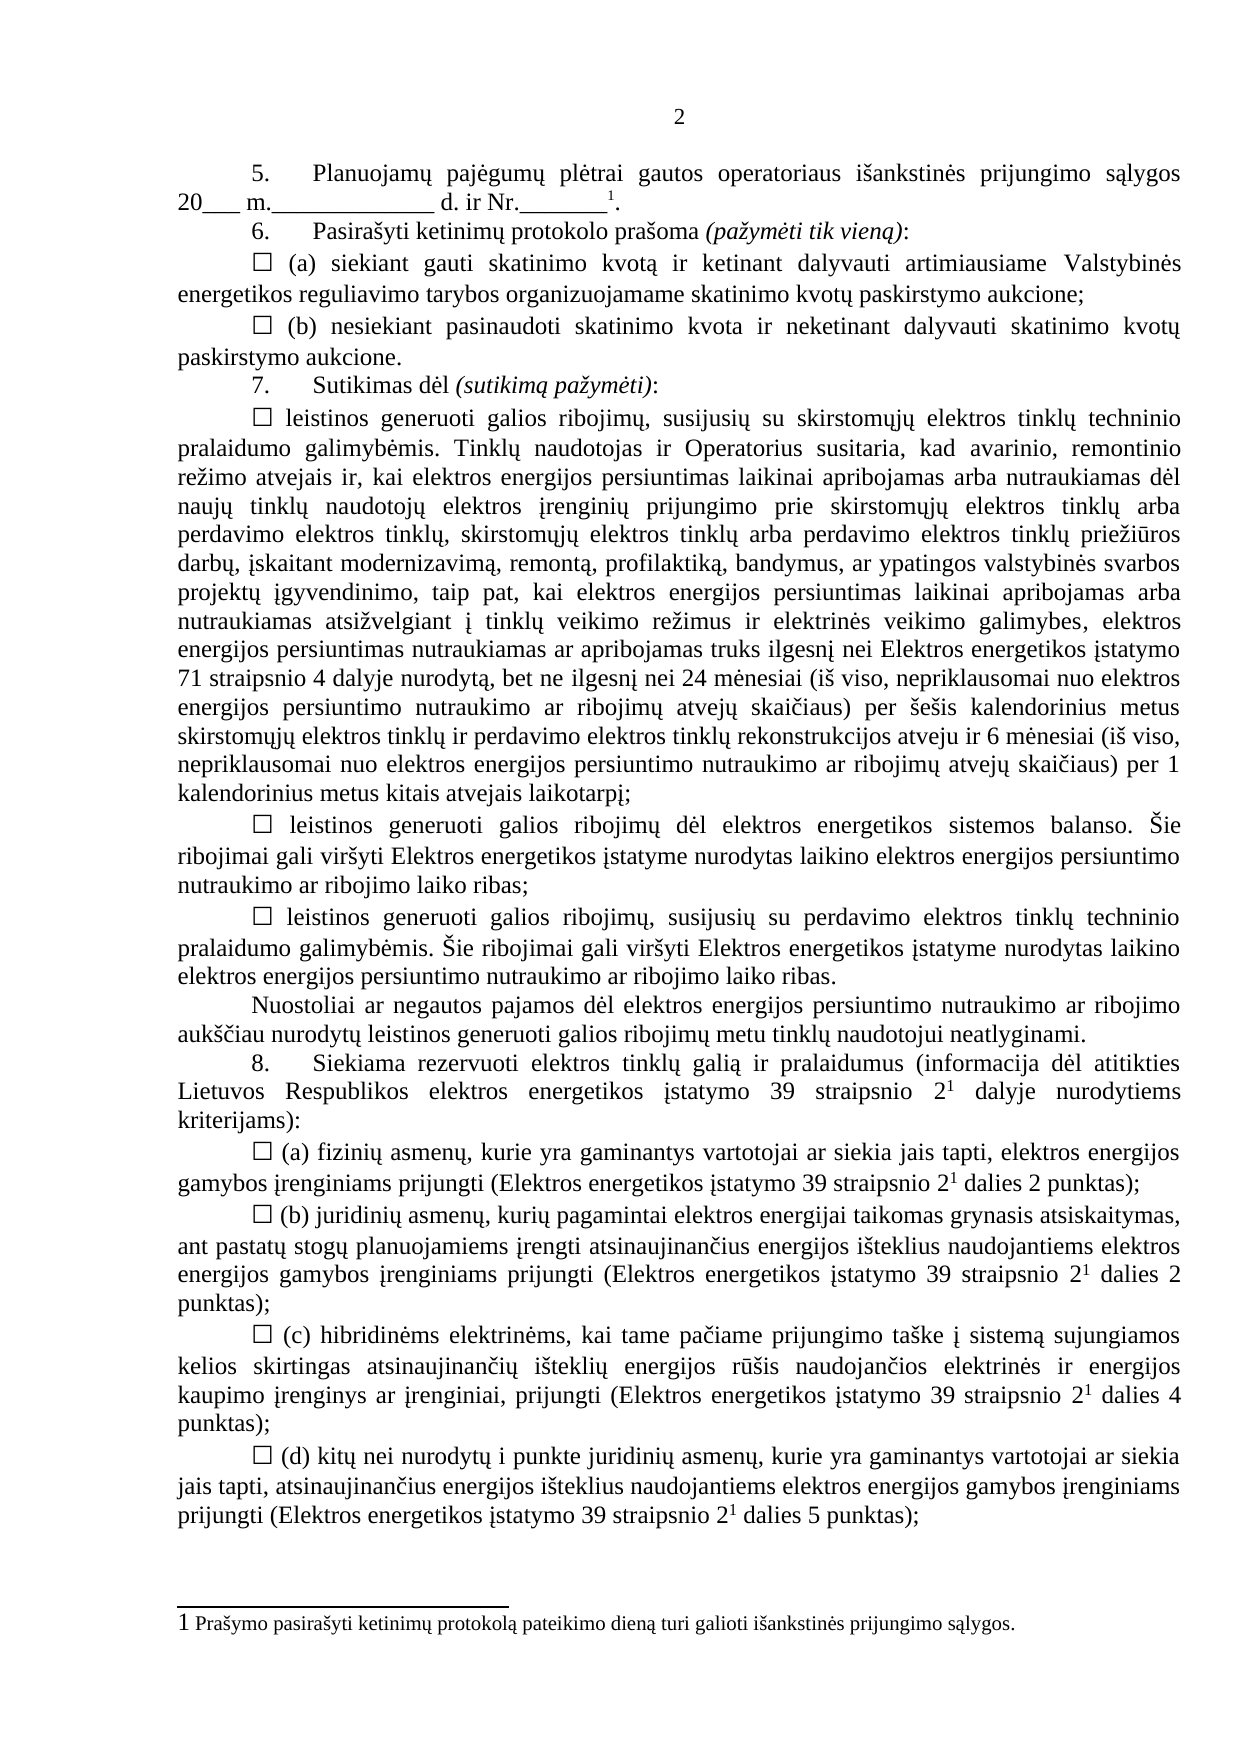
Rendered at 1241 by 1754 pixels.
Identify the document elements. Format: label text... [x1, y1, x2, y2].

text 6. Pasirašyti ketinimų protokolo prašoma (pažymėti tik vieną): [177, 216, 1181, 245]
text ☐ (d) kitų nei nurodytų i punkte juridinių asmenų, kurie yra gaminantys vartotojai ar siekia jais tapti, atsinaujinančius energijos išteklius naudojantiems elektros energijos gamybos įrenginiams prijungti (Elektros energetikos įstatymo 39 straipsnio 21 dalies 5 punktas); [177, 1437, 1181, 1529]
text ☐ (c) hibridinėms elektrinėms, kai tame pačiame prijungimo taške į sistemą sujungiamos kelios skirtingas atsinaujinančių išteklių energijos rūšis naudojančios elektrinės ir energijos kaupimo įrenginys ar įrenginiai, prijungti (Elektros energetikos įstatymo 39 straipsnio 21 dalies 4 punktas); [177, 1317, 1181, 1437]
text ☐ leistinos generuoti galios ribojimų, susijusių su skirstomųjų elektros tinklų techninio pralaidumo galimybėmis. Tinklų naudotojas ir Operatorius susitaria, kad avarinio, remontinio režimo atvejais ir, kai elektros energijos persiuntimas laikinai apribojamas arba nutraukiamas dėl naujų tinklų naudotojų elektros įrenginių prijungimo prie skirstomųjų elektros tinklų arba perdavimo elektros tinklų, skirstomųjų elektros tinklų arba perdavimo elektros tinklų priežiūros darbų, įskaitant modernizavimą, remontą, profilaktiką, bandymus, ar ypatingos valstybinės svarbos projektų įgyvendinimo, taip pat, kai elektros energijos persiuntimas laikinai apribojamas arba nutraukiamas atsižvelgiant į tinklų veikimo režimus ir elektrinės veikimo galimybes, elektros energijos persiuntimas nutraukiamas ar apribojamas truks ilgesnį nei Elektros energetikos įstatymo 71 straipsnio 4 dalyje nurodytą, bet ne ilgesnį nei 24 mėnesiai (iš viso, nepriklausomai nuo elektros energijos persiuntimo nutraukimo ar ribojimų atvejų skaičiaus) per šešis kalendorinius metus skirstomųjų elektros tinklų ir perdavimo elektros tinklų rekonstrukcijos atveju ir 6 mėnesiai (iš viso, nepriklausomai nuo elektros energijos persiuntimo nutraukimo ar ribojimų atvejų skaičiaus) per 1 kalendorinius metus kitais atvejais laikotarpį; [177, 399, 1181, 807]
text 7. Sutikimas dėl (sutikimą pažymėti): [177, 370, 1181, 399]
text 5. Planuojamų pajėgumų plėtrai gautos operatoriaus išankstinės prijungimo sąlygos 20___ m._____________ d. ir Nr._______. [177, 158, 1181, 216]
text ☐ (b) juridinių asmenų, kurių pagamintai elektros energijai taikomas grynasis atsiskaitymas, ant pastatų stogų planuojamiems įrengti atsinaujinančius energijos išteklius naudojantiems elektros energijos gamybos įrenginiams prijungti (Elektros energetikos įstatymo 39 straipsnio 21 dalies 2 punktas); [177, 1197, 1181, 1317]
text Prašymo pasirašyti ketinimų protokolą pateikimo dieną turi galioti išankstinės prijungimo sąlygos. [177, 1607, 1181, 1636]
text ☐ (b) nesiekiant pasinaudoti skatinimo kvota ir neketinant dalyvauti skatinimo kvotų paskirstymo aukcione. [177, 308, 1181, 370]
text ☐ leistinos generuoti galios ribojimų, susijusių su perdavimo elektros tinklų techninio pralaidumo galimybėmis. Šie ribojimai gali viršyti Elektros energetikos įstatyme nurodytas laikino elektros energijos persiuntimo nutraukimo ar ribojimo laiko ribas. [177, 898, 1181, 990]
text Nuostoliai ar negautos pajamos dėl elektros energijos persiuntimo nutraukimo ar ribojimo aukščiau nurodytų leistinos generuoti galios ribojimų metu tinklų naudotojui neatlyginami. [177, 990, 1181, 1048]
text ☐ (a) siekiant gauti skatinimo kvotą ir ketinant dalyvauti artimiausiame Valstybinės energetikos reguliavimo tarybos organizuojamame skatinimo kvotų paskirstymo aukcione; [177, 245, 1181, 308]
text ☐ leistinos generuoti galios ribojimų dėl elektros energetikos sistemos balanso. Šie ribojimai gali viršyti Elektros energetikos įstatyme nurodytas laikino elektros energijos persiuntimo nutraukimo ar ribojimo laiko ribas; [177, 807, 1181, 898]
text 8. Siekiama rezervuoti elektros tinklų galią ir pralaidumus (informacija dėl atitikties Lietuvos Respublikos elektros energetikos įstatymo 39 straipsnio 21 dalyje nurodytiems kriterijams): [177, 1048, 1181, 1134]
text ☐ (a) fizinių asmenų, kurie yra gaminantys vartotojai ar siekia jais tapti, elektros energijos gamybos įrenginiams prijungti (Elektros energetikos įstatymo 39 straipsnio 21 dalies 2 punktas); [177, 1134, 1181, 1197]
